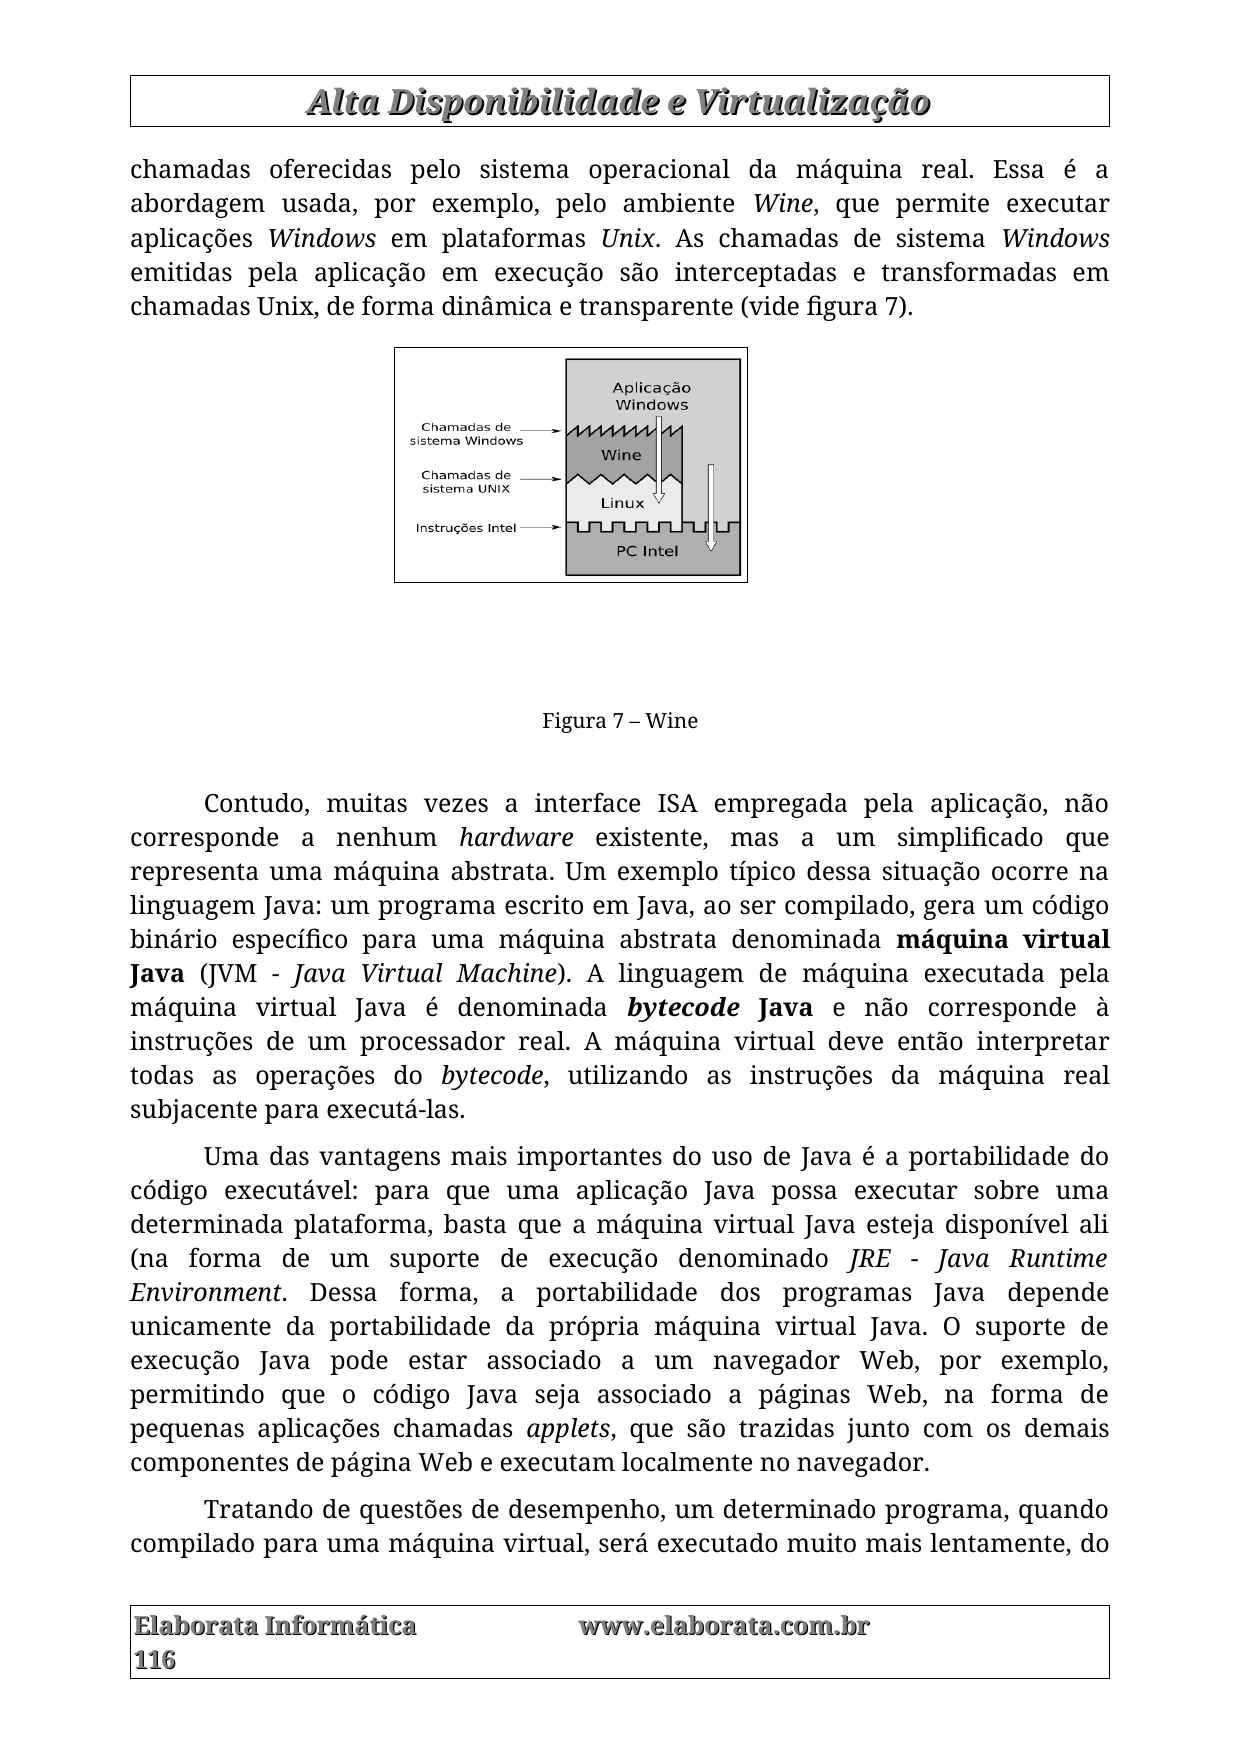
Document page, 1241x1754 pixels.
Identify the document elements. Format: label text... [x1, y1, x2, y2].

text Contudo, muitas vezes a interface ISA empregada pela aplicação, não corresponde a nenhum hardware existente, mas a um simplificado que representa uma máquina abstrata. Um exemplo típico dessa situação ocorre na linguagem Java: um programa escrito em Java, ao ser compilado, gera um código binário específico para uma máquina abstrata denominada máquina virtual Java (JVM - Java Virtual Machine). A linguagem de máquina executada pela máquina virtual Java é denominada bytecode Java e não corresponde à instruções de um processador real. A máquina virtual deve então interpretar todas as operações do bytecode, utilizando as instruções da máquina real subjacente para executá-las. [130, 785, 1110, 1126]
text Figura 7 – Wine [130, 706, 1110, 735]
text chamadas oferecidas pelo sistema operacional da máquina real. Essa é a abordagem usada, por exemplo, pelo ambiente Wine, que permite executar aplicações Windows em plataformas Unix. As chamadas de sistema Windows emitidas pela aplicação em execução são interceptadas e transformadas em chamadas Unix, de forma dinâmica e transparente (vide figura 7). [130, 152, 1110, 322]
text Tratando de questões de desempenho, um determinado programa, quando compilado para uma máquina virtual, será executado muito mais lentamente, do [130, 1491, 1110, 1559]
text Uma das vantagens mais importantes do uso de Java é a portabilidade do código executável: para que uma aplicação Java possa executar sobre uma determinada plataforma, basta que a máquina virtual Java esteja disponível ali (na forma de um suporte de execução denominado JRE - Java Runtime Environment. Dessa forma, a portabilidade dos programas Java depende unicamente da portabilidade da própria máquina virtual Java. O suporte de execução Java pode estar associado a um navegador Web, por exemplo, permitindo que o código Java seja associado a páginas Web, na forma de pequenas aplicações chamadas applets, que são trazidas junto com os demais componentes de página Web e executam localmente no navegador. [130, 1138, 1110, 1479]
